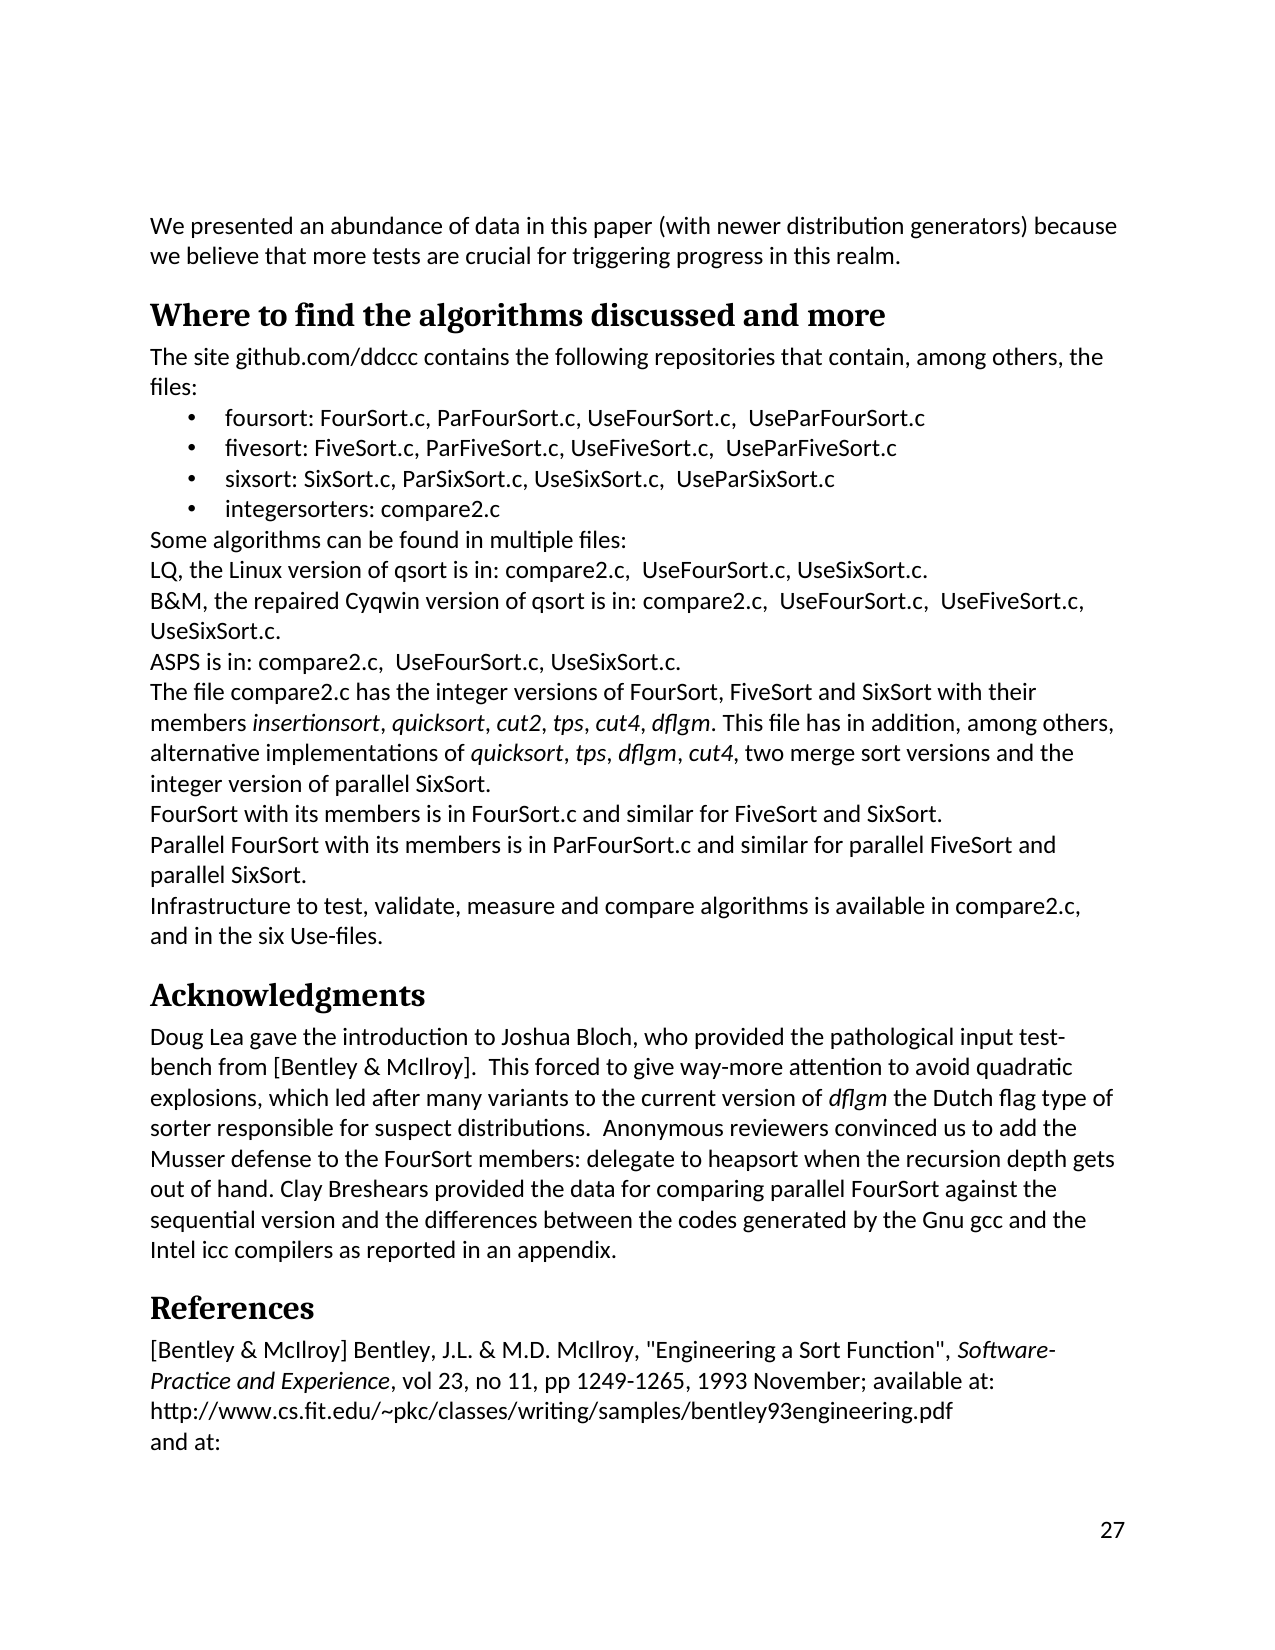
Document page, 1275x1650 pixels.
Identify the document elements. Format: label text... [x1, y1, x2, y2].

text We presented an abundance of data in this paper (with newer distribution generators) because we believe that more tests are crucial for triggering progress in this realm. [150, 210, 1125, 271]
text Some algorithms can be found in multiple files: [150, 524, 1125, 554]
text Infrastructure to test, validate, measure and compare algorithms is available in compare2.c, and in the six Use-files. [150, 890, 1125, 951]
text http://www.cs.fit.edu/~pkc/classes/writing/samples/bentley93engineering.pdf [150, 1395, 1125, 1426]
list sixsort: SixSort.c, ParSixSort.c, UseSixSort.c, UseParSixSort.c [187, 463, 1125, 493]
text The site github.com/ddccc contains the following repositories that contain, among others, the files: [150, 341, 1125, 402]
text and at: [150, 1426, 1125, 1456]
list foursort: FourSort.c, ParFourSort.c, UseFourSort.c, UseParFourSort.c [187, 402, 1125, 432]
text FourSort with its members is in FourSort.c and similar for FiveSort and SixSort. [150, 798, 1125, 829]
text The file compare2.c has the integer versions of FourSort, FiveSort and SixSort with their members insertionsort, quicksort, cut2, tps, cut4, dflgm. This file has in addition, among others, alternative implementations of quicksort, tps, dflgm, cut4, two merge sort versions and the integer version of parallel SixSort. [150, 676, 1125, 798]
subtitle Where to find the algorithms discussed and more [150, 296, 1125, 334]
list integersorters: compare2.c [187, 493, 1125, 524]
text B&M, the repaired Cyqwin version of qsort is in: compare2.c, UseFourSort.c, UseFiveSort.c, UseSixSort.c. [150, 585, 1125, 646]
list fivesort: FiveSort.c, ParFiveSort.c, UseFiveSort.c, UseParFiveSort.c [187, 432, 1125, 463]
text LQ, the Linux version of qsort is in: compare2.c, UseFourSort.c, UseSixSort.c. [150, 554, 1125, 585]
text ASPS is in: compare2.c, UseFourSort.c, UseSixSort.c. [150, 646, 1125, 676]
text Parallel FourSort with its members is in ParFourSort.c and similar for parallel FiveSort and parallel SixSort. [150, 829, 1125, 890]
text [Bentley & McIlroy] Bentley, J.L. & M.D. McIlroy, "Engineering a Sort Function", Software-Practice and Experience, vol 23, no 11, pp 1249-1265, 1993 November; available at: [150, 1334, 1125, 1395]
subtitle Acknowledgments [150, 976, 1125, 1014]
text Doug Lea gave the introduction to Joshua Bloch, who provided the pathological input test-bench from [Bentley & McIlroy]. This forced to give way-more attention to avoid quadratic explosions, which led after many variants to the current version of dflgm the Dutch flag type of sorter responsible for suspect distributions. Anonymous reviewers convinced us to add the Musser defense to the FourSort members: delegate to heapsort when the recursion depth gets out of hand. Clay Breshears provided the data for comparing parallel FourSort against the sequential version and the differences between the codes generated by the Gnu gcc and the Intel icc compilers as reported in an appendix. [150, 1021, 1125, 1265]
subtitle References [150, 1290, 1125, 1328]
